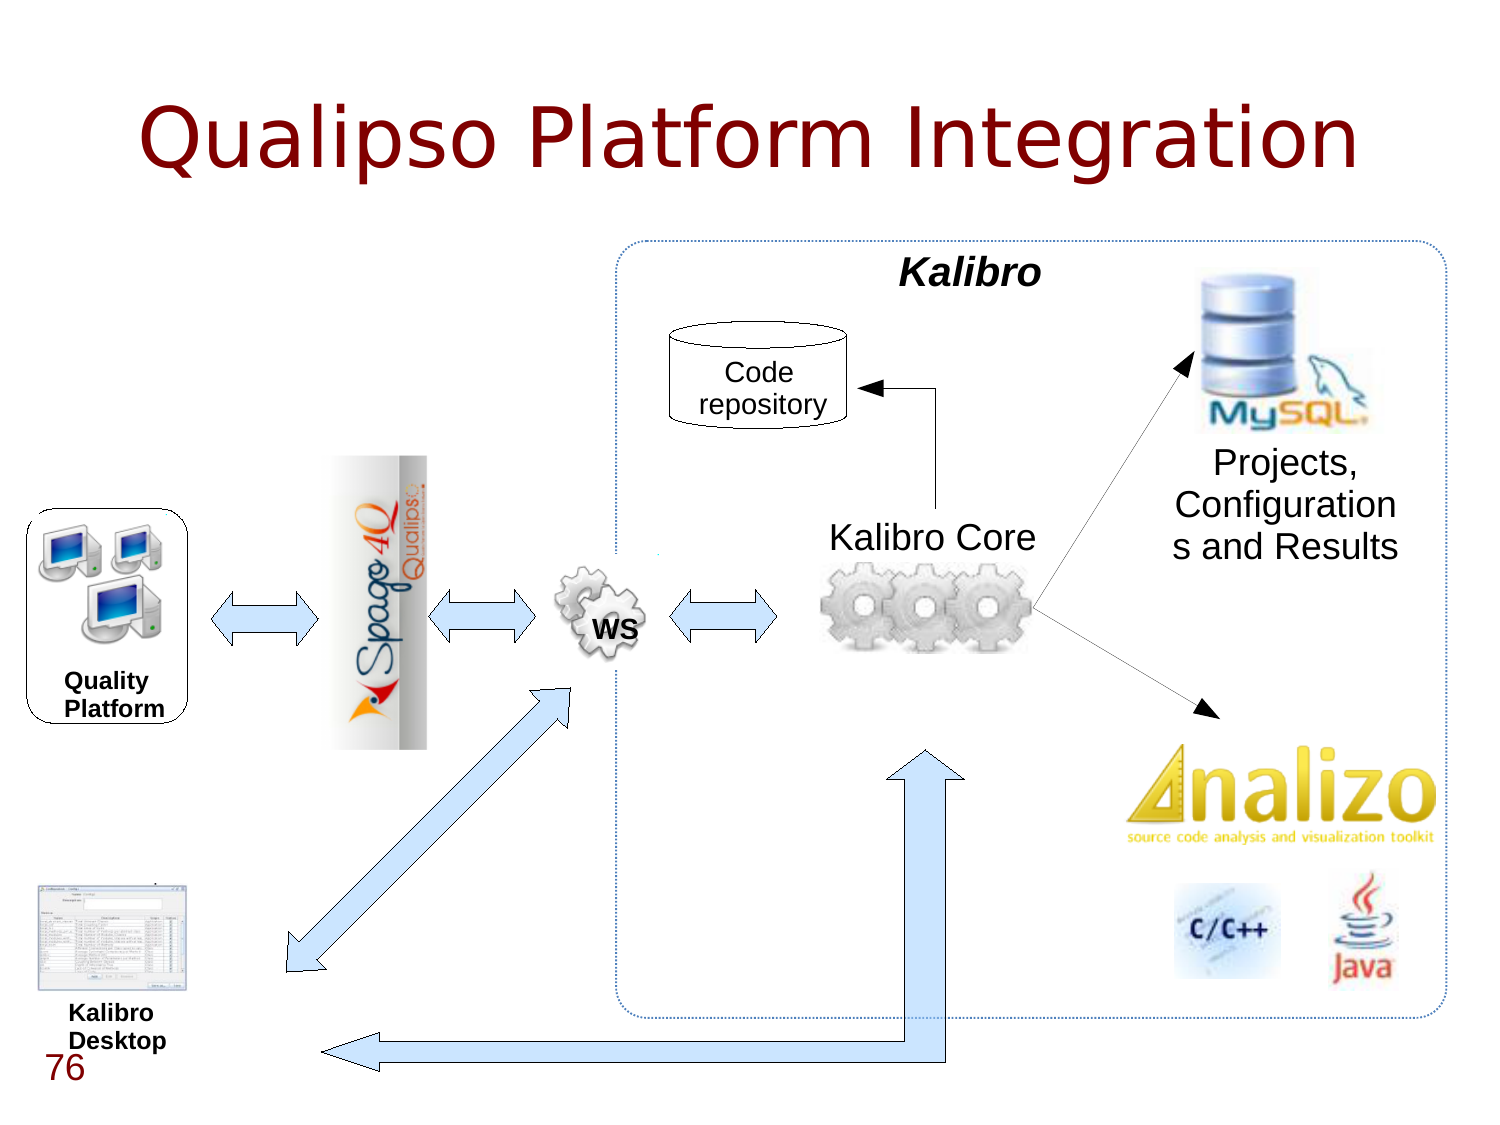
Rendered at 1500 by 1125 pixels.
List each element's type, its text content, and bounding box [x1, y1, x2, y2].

text_box Quality Platform [49, 659, 181, 730]
picture [37, 883, 188, 992]
picture [1174, 883, 1281, 979]
text_box Kalibro Desktop [53, 991, 182, 1062]
picture [321, 455, 429, 750]
picture [1194, 267, 1405, 433]
picture [32, 514, 167, 649]
text_box [428, 589, 536, 643]
text_box Projects, Configurations and Results [1151, 433, 1420, 575]
picture [819, 566, 1034, 654]
picture [537, 554, 659, 670]
picture [1328, 868, 1399, 992]
text_box WS [577, 605, 658, 654]
title Qualipso Platform Integration [75, 44, 1425, 233]
text_box Kalibro Core [814, 508, 1056, 566]
picture [1122, 744, 1436, 845]
text_box [286, 687, 571, 973]
text_box [321, 241, 1447, 1072]
text_box [211, 591, 319, 646]
text_box Code repository [669, 348, 858, 429]
text_box Kalibro [883, 241, 1156, 350]
